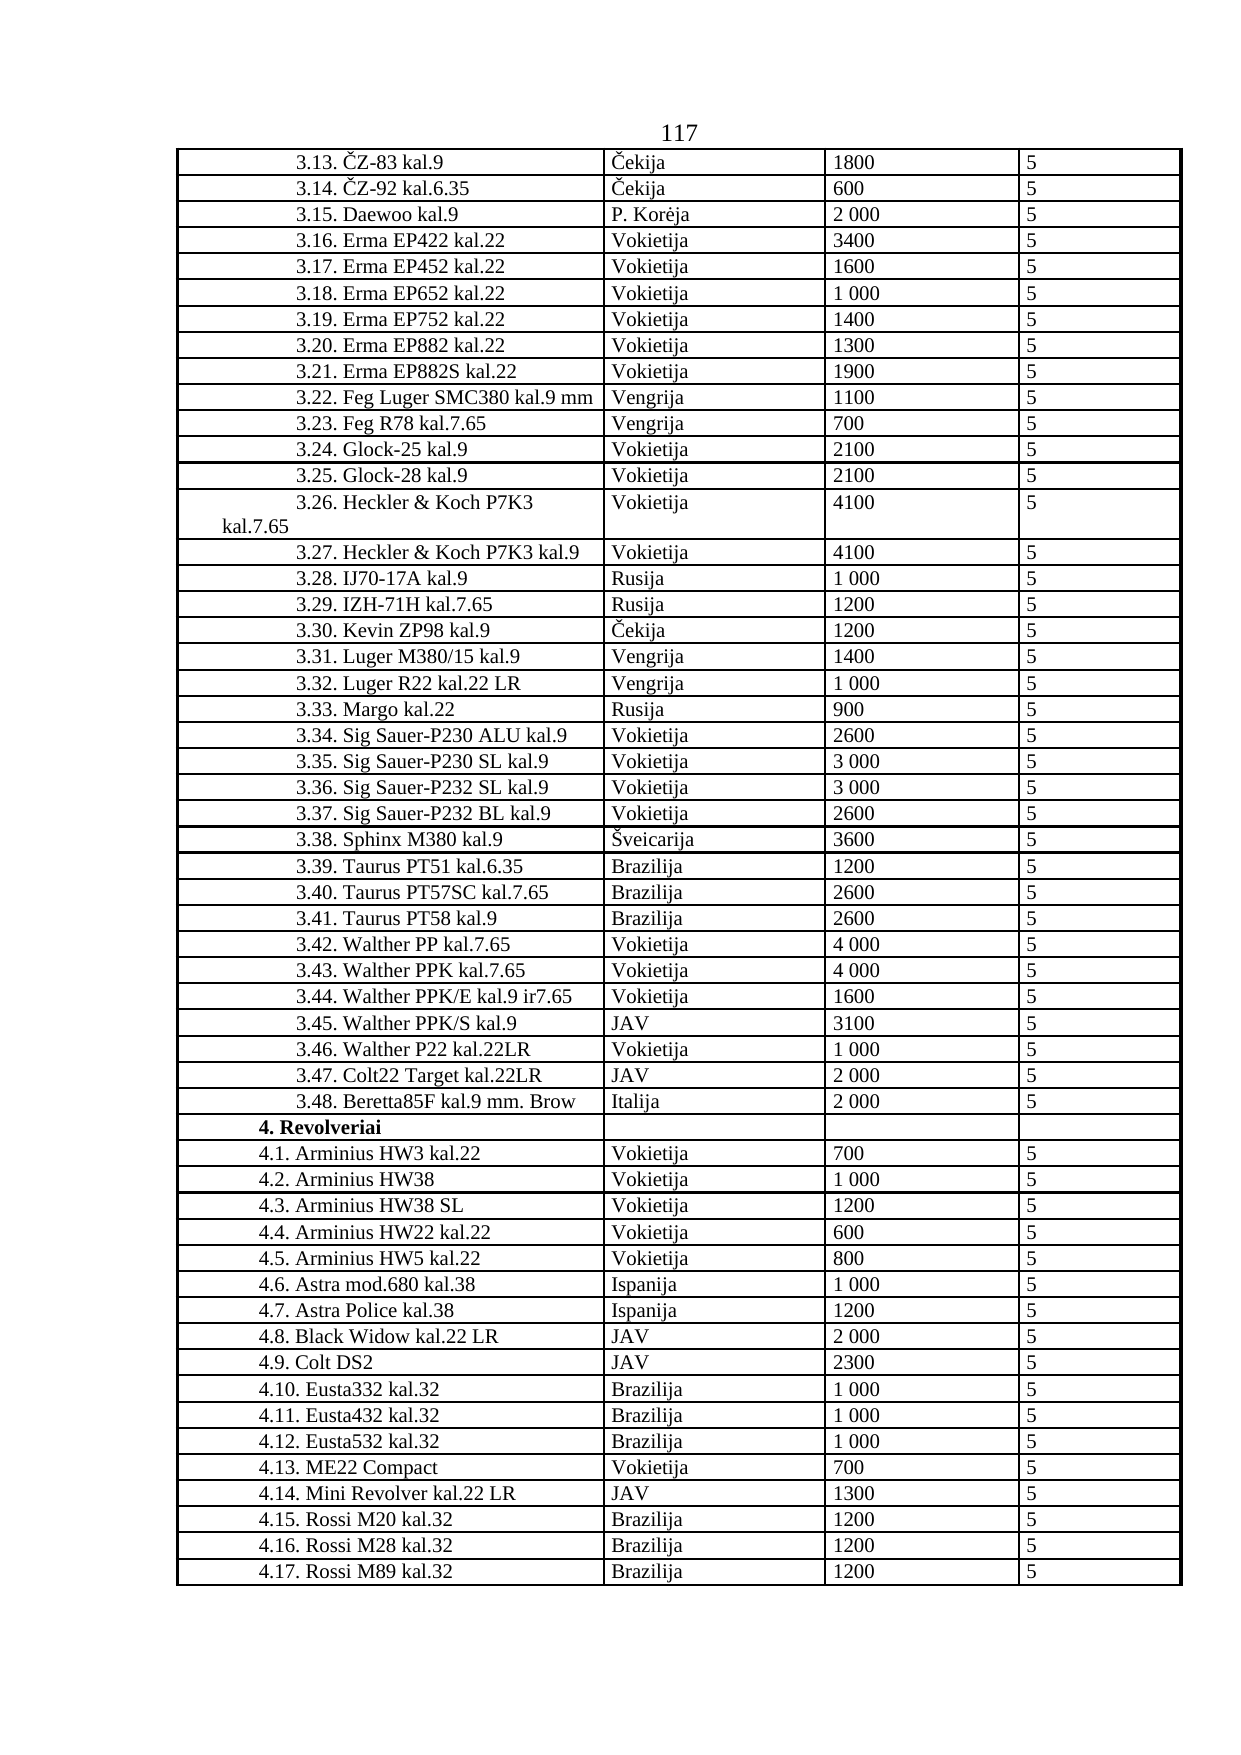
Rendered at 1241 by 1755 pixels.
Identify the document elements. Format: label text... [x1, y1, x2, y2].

table_cell 1 000 [826, 1429, 1018, 1453]
table_cell 4.8. Black Widow kal.22 LR [179, 1324, 603, 1348]
table_cell Vokietija [605, 749, 824, 773]
table_cell 5 [1020, 618, 1179, 642]
table_cell 3.46. Walther P22 kal.22LR [179, 1037, 603, 1061]
table_cell 3.44. Walther PPK/E kal.9 ir7.65 [179, 984, 603, 1008]
table_cell 3.24. Glock-25 kal.9 [179, 437, 603, 461]
table_cell 5 [1020, 464, 1179, 487]
table_cell 3.21. Erma EP882S kal.22 [179, 359, 603, 383]
table_cell 3.20. Erma EP882 kal.22 [179, 333, 603, 357]
table_cell 2 000 [826, 1063, 1018, 1087]
table_cell 2 000 [826, 1089, 1018, 1113]
table_cell 5 [1020, 1350, 1179, 1374]
table_cell 3100 [826, 1010, 1018, 1034]
table_cell 4100 [826, 540, 1018, 564]
table_cell Vengrija [605, 411, 824, 435]
table_cell 1 000 [826, 280, 1018, 304]
table_cell P. Korėja [605, 202, 824, 226]
table_cell 4.5. Arminius HW5 kal.22 [179, 1246, 603, 1270]
table_cell 4.4. Arminius HW22 kal.22 [179, 1220, 603, 1244]
table_cell Rusija [605, 566, 824, 590]
table_cell 5 [1020, 958, 1179, 982]
table_cell 3.48. Beretta85F kal.9 mm. Brow [179, 1089, 603, 1113]
table_cell 5 [1020, 1167, 1179, 1191]
table_cell 3.32. Luger R22 kal.22 LR [179, 671, 603, 694]
table_cell 1200 [826, 618, 1018, 642]
table_cell 3.36. Sig Sauer-P232 SL kal.9 [179, 775, 603, 799]
table_cell Brazilija [605, 880, 824, 904]
table_cell 5 [1020, 228, 1179, 252]
table_cell 700 [826, 1141, 1018, 1165]
table_cell 1900 [826, 359, 1018, 383]
table_cell 1200 [826, 1560, 1018, 1583]
table_cell 5 [1020, 984, 1179, 1008]
table_cell 3 000 [826, 749, 1018, 773]
table_cell 4.17. Rossi M89 kal.32 [179, 1560, 603, 1583]
table_cell 5 [1020, 1010, 1179, 1034]
table_cell Vokietija [605, 228, 824, 252]
table_cell Brazilija [605, 1429, 824, 1453]
table_cell Brazilija [605, 1507, 824, 1531]
table_cell 5 [1020, 1403, 1179, 1427]
table_cell 700 [826, 411, 1018, 435]
table_cell Vokietija [605, 1220, 824, 1244]
table_cell 4.15. Rossi M20 kal.32 [179, 1507, 603, 1531]
table_cell 3.15. Daewoo kal.9 [179, 202, 603, 226]
table_cell 1400 [826, 307, 1018, 331]
table_cell 5 [1020, 1220, 1179, 1244]
table_cell 5 [1020, 385, 1179, 409]
table_cell 2600 [826, 801, 1018, 825]
table_cell 5 [1020, 932, 1179, 956]
table_cell 5 [1020, 411, 1179, 435]
table_cell 5 [1020, 437, 1179, 461]
table_cell 600 [826, 176, 1018, 200]
table_cell 1400 [826, 644, 1018, 668]
table_cell 5 [1020, 775, 1179, 799]
table_cell Vokietija [605, 1141, 824, 1165]
table_cell 4 000 [826, 932, 1018, 956]
table_cell 3.47. Colt22 Target kal.22LR [179, 1063, 603, 1087]
table_cell 5 [1020, 176, 1179, 200]
table_cell 5 [1020, 1324, 1179, 1348]
table_cell 1600 [826, 254, 1018, 278]
table_cell 5 [1020, 697, 1179, 721]
table_cell 3400 [826, 228, 1018, 252]
table_cell 2600 [826, 906, 1018, 930]
table_cell 3.26. Heckler & Koch P7K3 kal.7.65 [179, 490, 603, 538]
table_cell 2600 [826, 723, 1018, 747]
table_cell 4.11. Eusta432 kal.32 [179, 1403, 603, 1427]
table_cell 4 000 [826, 958, 1018, 982]
table_cell Vokietija [605, 464, 824, 487]
table_cell 5 [1020, 854, 1179, 878]
table_cell 5 [1020, 1089, 1179, 1113]
table_cell 1300 [826, 333, 1018, 357]
table_cell 5 [1020, 280, 1179, 304]
table_cell 4.9. Colt DS2 [179, 1350, 603, 1374]
table_cell 3.25. Glock-28 kal.9 [179, 464, 603, 487]
table_cell JAV [605, 1350, 824, 1374]
table_cell 1 000 [826, 1037, 1018, 1061]
table_cell Čekija [605, 618, 824, 642]
table_cell 1100 [826, 385, 1018, 409]
table_cell 4.13. ME22 Compact [179, 1455, 603, 1479]
table_cell 3.19. Erma EP752 kal.22 [179, 307, 603, 331]
table_cell 1 000 [826, 671, 1018, 694]
table_cell 5 [1020, 359, 1179, 383]
table_cell 1200 [826, 1298, 1018, 1322]
table_cell [605, 1115, 824, 1139]
table_cell 5 [1020, 202, 1179, 226]
table_cell 5 [1020, 723, 1179, 747]
table_cell 900 [826, 697, 1018, 721]
table_cell 3.27. Heckler & Koch P7K3 kal.9 [179, 540, 603, 564]
table_cell Vokietija [605, 1455, 824, 1479]
table_cell Vengrija [605, 644, 824, 668]
table_cell Vokietija [605, 437, 824, 461]
table_cell 800 [826, 1246, 1018, 1270]
table_cell Vokietija [605, 775, 824, 799]
table_cell 4. Revolveriai [179, 1115, 603, 1139]
table_cell 5 [1020, 1141, 1179, 1165]
table_cell 5 [1020, 1455, 1179, 1479]
table_cell Vokietija [605, 958, 824, 982]
table_cell 5 [1020, 1481, 1179, 1505]
table_cell Vokietija [605, 333, 824, 357]
table_cell 2300 [826, 1350, 1018, 1374]
table_cell 5 [1020, 1298, 1179, 1322]
table_cell 3.23. Feg R78 kal.7.65 [179, 411, 603, 435]
table_cell 5 [1020, 1429, 1179, 1453]
table_cell 600 [826, 1220, 1018, 1244]
table_cell 3.22. Feg Luger SMC380 kal.9 mm [179, 385, 603, 409]
table_cell 3.13. ČZ-83 kal.9 [179, 150, 603, 174]
table_cell Vokietija [605, 359, 824, 383]
table_cell Vokietija [605, 1194, 824, 1217]
table_cell Šveicarija [605, 828, 824, 851]
table_cell 3.29. IZH-71H kal.7.65 [179, 592, 603, 616]
table_cell 4.7. Astra Police kal.38 [179, 1298, 603, 1322]
table_cell Vokietija [605, 723, 824, 747]
table_cell Brazilija [605, 906, 824, 930]
table_cell 5 [1020, 490, 1179, 538]
table_cell 4.10. Eusta332 kal.32 [179, 1376, 603, 1401]
table_cell 2100 [826, 464, 1018, 487]
table_cell Vengrija [605, 385, 824, 409]
table_cell 1600 [826, 984, 1018, 1008]
table_cell Brazilija [605, 1560, 824, 1583]
table_cell 4.6. Astra mod.680 kal.38 [179, 1272, 603, 1296]
table_cell 5 [1020, 801, 1179, 825]
table_cell Vokietija [605, 280, 824, 304]
table_cell 2 000 [826, 202, 1018, 226]
table_cell 3600 [826, 828, 1018, 851]
table_cell 5 [1020, 1037, 1179, 1061]
table_cell 1 000 [826, 1376, 1018, 1401]
table_cell 1 000 [826, 566, 1018, 590]
table_cell 3.37. Sig Sauer-P232 BL kal.9 [179, 801, 603, 825]
table_cell 3.43. Walther PPK kal.7.65 [179, 958, 603, 982]
table_cell Vokietija [605, 540, 824, 564]
table_cell [1020, 1115, 1179, 1139]
table_cell 5 [1020, 307, 1179, 331]
table_cell 5 [1020, 880, 1179, 904]
table_cell 3.35. Sig Sauer-P230 SL kal.9 [179, 749, 603, 773]
table_cell 5 [1020, 1272, 1179, 1296]
table_cell Čekija [605, 150, 824, 174]
table_cell 3 000 [826, 775, 1018, 799]
table_cell Ispanija [605, 1298, 824, 1322]
table_cell Vokietija [605, 490, 824, 538]
table_cell 4.1. Arminius HW3 kal.22 [179, 1141, 603, 1165]
table_cell 3.42. Walther PP kal.7.65 [179, 932, 603, 956]
table_cell 2100 [826, 437, 1018, 461]
table_cell [826, 1115, 1018, 1139]
table_cell 2600 [826, 880, 1018, 904]
table_cell 5 [1020, 333, 1179, 357]
table_cell 3.28. IJ70-17A kal.9 [179, 566, 603, 590]
table_cell Brazilija [605, 854, 824, 878]
table_cell Čekija [605, 176, 824, 200]
table_cell 1 000 [826, 1403, 1018, 1427]
table_cell 3.33. Margo kal.22 [179, 697, 603, 721]
table_cell 4100 [826, 490, 1018, 538]
table_cell JAV [605, 1063, 824, 1087]
table_cell 3.40. Taurus PT57SC kal.7.65 [179, 880, 603, 904]
table_cell 4.3. Arminius HW38 SL [179, 1194, 603, 1217]
table_cell 3.31. Luger M380/15 kal.9 [179, 644, 603, 668]
table_cell 1 000 [826, 1272, 1018, 1296]
table_cell 1200 [826, 1507, 1018, 1531]
table_cell Brazilija [605, 1403, 824, 1427]
table_cell 4.16. Rossi M28 kal.32 [179, 1533, 603, 1557]
table_cell JAV [605, 1481, 824, 1505]
table_cell Brazilija [605, 1533, 824, 1557]
table_cell Brazilija [605, 1376, 824, 1401]
table_cell 5 [1020, 644, 1179, 668]
table_cell 1200 [826, 1533, 1018, 1557]
table_cell Italija [605, 1089, 824, 1113]
table_cell 5 [1020, 671, 1179, 694]
table_cell 1 000 [826, 1167, 1018, 1191]
table_cell Ispanija [605, 1272, 824, 1296]
table_cell 3.17. Erma EP452 kal.22 [179, 254, 603, 278]
table_cell Vokietija [605, 307, 824, 331]
table_cell 5 [1020, 566, 1179, 590]
table_cell 1200 [826, 592, 1018, 616]
table_cell JAV [605, 1010, 824, 1034]
table_cell 1200 [826, 1194, 1018, 1217]
table_cell JAV [605, 1324, 824, 1348]
table_cell 3.14. ČZ-92 kal.6.35 [179, 176, 603, 200]
table_cell 5 [1020, 749, 1179, 773]
table_cell Rusija [605, 697, 824, 721]
table_cell Vokietija [605, 801, 824, 825]
table_cell 3.30. Kevin ZP98 kal.9 [179, 618, 603, 642]
table_cell 1200 [826, 854, 1018, 878]
table_cell Vokietija [605, 254, 824, 278]
table_cell Vokietija [605, 932, 824, 956]
table_cell 3.18. Erma EP652 kal.22 [179, 280, 603, 304]
table_cell 5 [1020, 592, 1179, 616]
table_cell Vokietija [605, 1246, 824, 1270]
table_cell 3.38. Sphinx M380 kal.9 [179, 828, 603, 851]
table_cell 5 [1020, 1246, 1179, 1270]
table_cell 4.14. Mini Revolver kal.22 LR [179, 1481, 603, 1505]
table_cell Vengrija [605, 671, 824, 694]
table_cell 5 [1020, 1507, 1179, 1531]
table_cell 3.41. Taurus PT58 kal.9 [179, 906, 603, 930]
table_cell 5 [1020, 540, 1179, 564]
table_cell Vokietija [605, 984, 824, 1008]
table_cell 5 [1020, 1560, 1179, 1583]
table_cell 3.39. Taurus PT51 kal.6.35 [179, 854, 603, 878]
table_cell 3.16. Erma EP422 kal.22 [179, 228, 603, 252]
table_cell 2 000 [826, 1324, 1018, 1348]
table_cell 5 [1020, 1063, 1179, 1087]
table_cell Rusija [605, 592, 824, 616]
table_cell 3.34. Sig Sauer-P230 ALU kal.9 [179, 723, 603, 747]
table_cell 5 [1020, 1376, 1179, 1401]
table_cell 5 [1020, 1533, 1179, 1557]
table_cell 5 [1020, 150, 1179, 174]
table_cell 700 [826, 1455, 1018, 1479]
table_cell 5 [1020, 906, 1179, 930]
table_cell Vokietija [605, 1037, 824, 1061]
table_cell 5 [1020, 254, 1179, 278]
table_cell 4.12. Eusta532 kal.32 [179, 1429, 603, 1453]
table_cell 1300 [826, 1481, 1018, 1505]
table_cell 4.2. Arminius HW38 [179, 1167, 603, 1191]
table_cell 3.45. Walther PPK/S kal.9 [179, 1010, 603, 1034]
table_cell 5 [1020, 828, 1179, 851]
table_cell Vokietija [605, 1167, 824, 1191]
table_cell 5 [1020, 1194, 1179, 1217]
table_cell 1800 [826, 150, 1018, 174]
